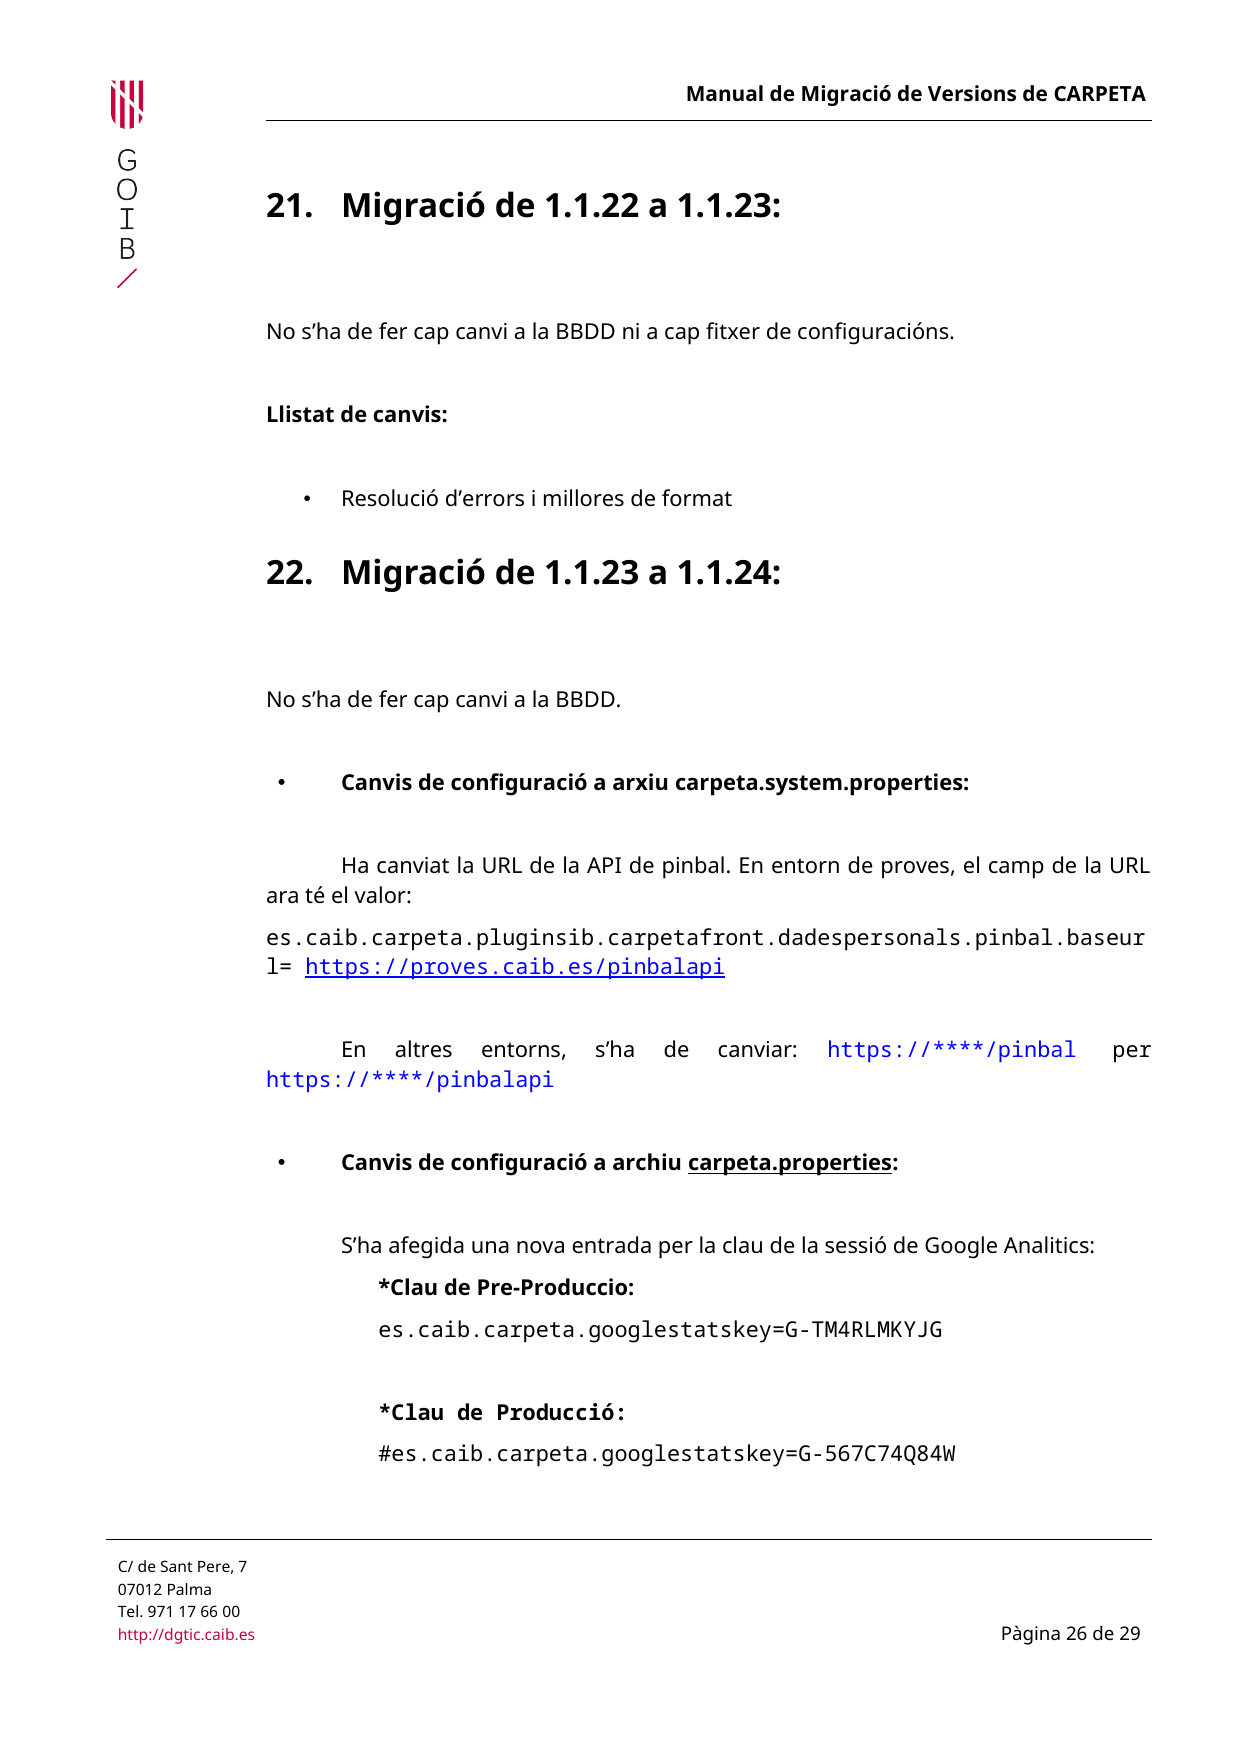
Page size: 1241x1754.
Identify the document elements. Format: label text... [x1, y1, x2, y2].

list Canvis de configuració a arxiu carpeta.system.properties: [278, 767, 1152, 797]
text es.caib.carpeta.googlestatskey=G-TM4RLMKYJG [378, 1313, 1152, 1343]
text Llistat de canvis: [266, 399, 1152, 429]
text *Clau de Producció: [378, 1397, 1152, 1426]
subtitle Migració de 1.1.23 a 1.1.24: [266, 549, 1152, 594]
list Resolució d’errors i millores de format [303, 482, 1152, 512]
text es.caib.carpeta.pluginsib.carpetafront.dadespersonals.pinbal.baseurl= https://proves.caib.es/pinbalapi [266, 921, 1152, 981]
list Canvis de configuració a archiu carpeta.properties: [278, 1147, 1152, 1177]
picture [82, 57, 172, 319]
text Ha canviat la URL de la API de pinbal. En entorn de proves, el camp de la URL ara té el valor: [266, 850, 1152, 910]
text No s’ha de fer cap canvi a la BBDD. [266, 684, 1152, 714]
text S’ha afegida una nova entrada per la clau de la sessió de Google Analitics: [266, 1230, 1152, 1260]
text No s’ha de fer cap canvi a la BBDD ni a cap fitxer de configuracións. [266, 316, 1152, 346]
text #es.caib.carpeta.googlestatskey=G-567C74Q84W [378, 1438, 1152, 1468]
text En altres entorns, s’ha de canviar: https://****/pinbal per https://****/pinbalapi [266, 1034, 1152, 1094]
subtitle Migració de 1.1.22 a 1.1.23: [266, 181, 1152, 227]
text *Clau de Pre-Produccio: [378, 1272, 1152, 1302]
